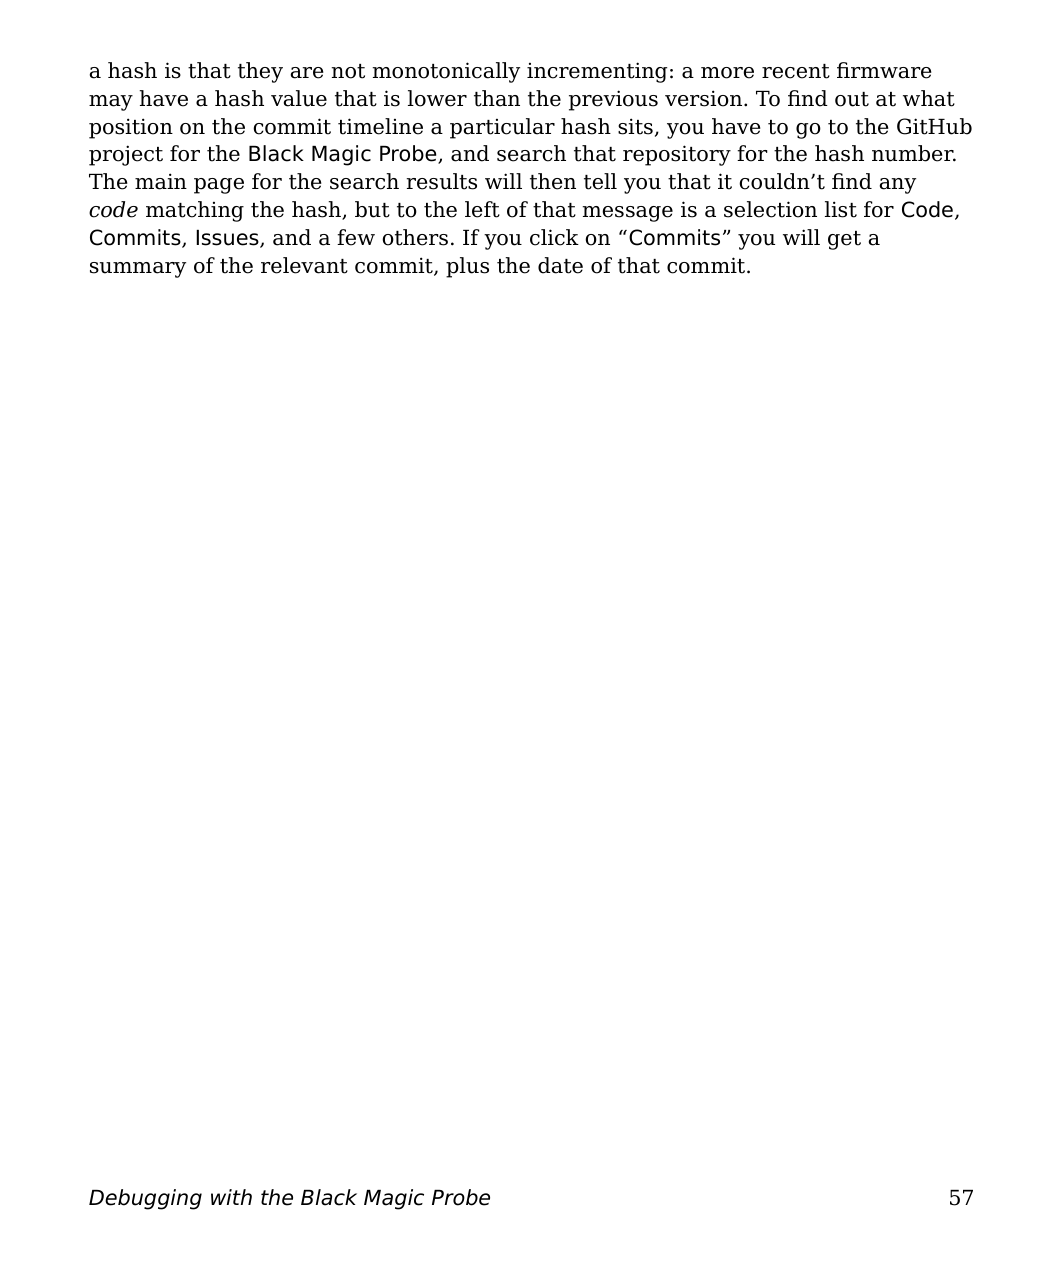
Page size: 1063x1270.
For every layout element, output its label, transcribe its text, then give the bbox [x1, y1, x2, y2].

text a hash is that they are not monotonically incrementing: a more recent firmware may have a hash value that is lower than the previous version. To find out at what position on the commit timeline a particular hash sits, you have to go to the GitHub project for the Black Magic Probe, and search that repository for the hash number. The main page for the search results will then tell you that it couldn’t find any code matching the hash, but to the left of that message is a selection list for Code, Commits, Issues, and a few others. If you click on “Commits” you will get a summary of the relevant commit, plus the date of that commit. [88, 59, 974, 278]
